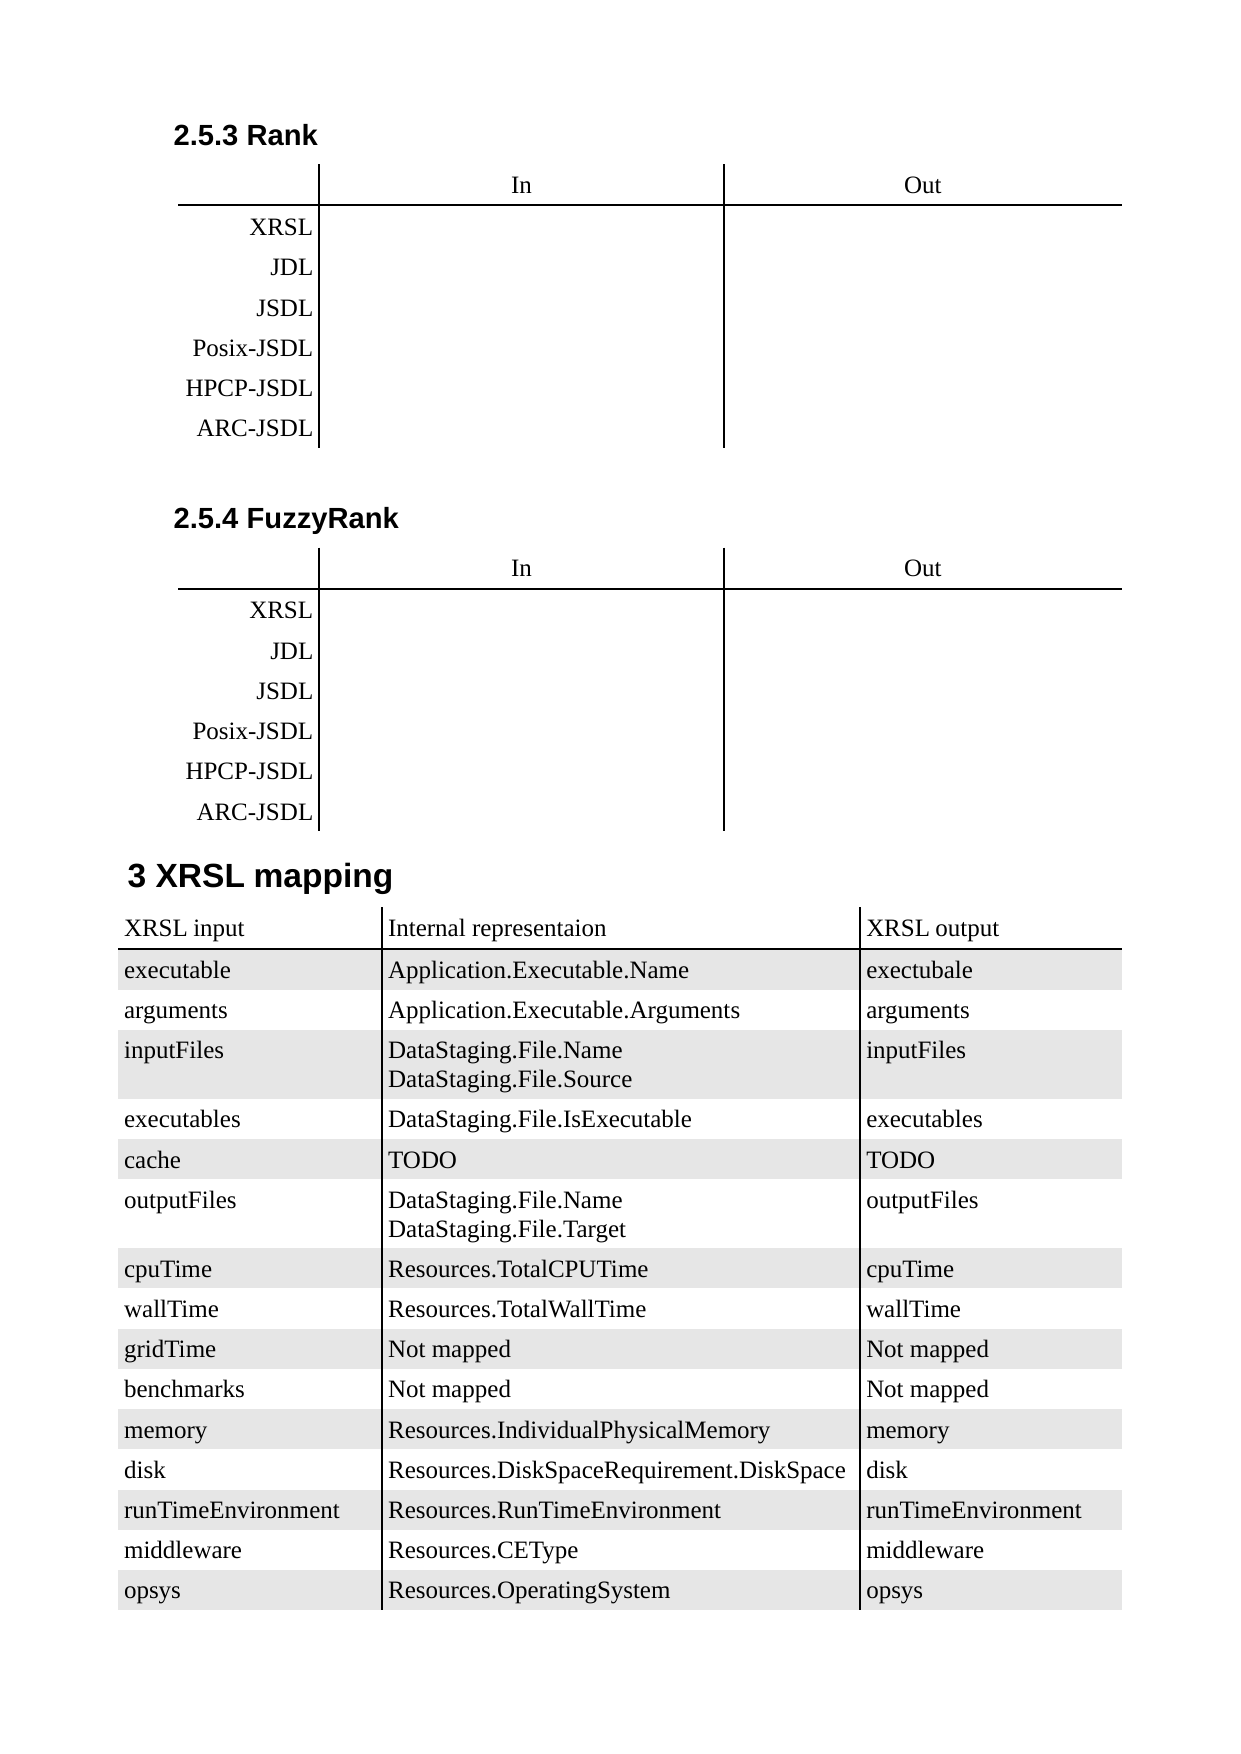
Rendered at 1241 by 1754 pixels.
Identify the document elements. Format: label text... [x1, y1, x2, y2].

table_cell inputFiles [861, 1030, 1122, 1099]
table_cell [320, 710, 723, 751]
table_cell opsys [861, 1570, 1122, 1610]
table_cell [725, 590, 1122, 630]
table_cell cpuTime [861, 1248, 1122, 1288]
table_cell [320, 590, 723, 630]
table_cell Not mapped [861, 1369, 1122, 1409]
table_header Internal representaion [383, 907, 859, 947]
table_header XRSL input [118, 907, 381, 947]
table_cell [320, 670, 723, 710]
table_header In [320, 548, 723, 588]
table_cell executables [861, 1099, 1122, 1139]
table_cell [725, 408, 1122, 448]
table_cell disk [118, 1449, 381, 1489]
table_cell ARC-JSDL [178, 408, 318, 448]
table_cell Resources.TotalCPUTime [383, 1248, 859, 1288]
table_cell JDL [178, 630, 318, 670]
table_header XRSL output [861, 907, 1122, 947]
table_cell [725, 327, 1122, 367]
table_cell Resources.CEType [383, 1530, 859, 1570]
table_cell TODO [383, 1139, 859, 1179]
table_cell JDL [178, 247, 318, 287]
table_cell [725, 710, 1122, 751]
table_cell middleware [118, 1530, 381, 1570]
table_cell Resources.IndividualPhysicalMemory [383, 1409, 859, 1449]
table_cell benchmarks [118, 1369, 381, 1409]
table_cell Posix-JSDL [178, 327, 318, 367]
table_cell runTimeEnvironment [861, 1490, 1122, 1530]
table_cell [320, 630, 723, 670]
table_cell [320, 408, 723, 448]
table_header [178, 548, 318, 588]
table_cell [725, 367, 1122, 407]
table_cell executable [118, 950, 381, 990]
table_cell inputFiles [118, 1030, 381, 1099]
table_cell JSDL [178, 670, 318, 710]
table_cell gridTime [118, 1329, 381, 1369]
table_header Out [725, 164, 1122, 204]
table_cell [725, 287, 1122, 327]
table_cell [320, 751, 723, 791]
table_cell [725, 670, 1122, 710]
table_cell [320, 367, 723, 407]
table_cell XRSL [178, 590, 318, 630]
table_cell disk [861, 1449, 1122, 1489]
table_cell ARC-JSDL [178, 791, 318, 831]
table_cell [320, 287, 723, 327]
table_cell TODO [861, 1139, 1122, 1179]
table_cell [725, 751, 1122, 791]
table_header Out [725, 548, 1122, 588]
table_cell [725, 791, 1122, 831]
table_cell cpuTime [118, 1248, 381, 1288]
table_cell JSDL [178, 287, 318, 327]
table_header In [320, 164, 723, 204]
table_cell middleware [861, 1530, 1122, 1570]
table_cell memory [861, 1409, 1122, 1449]
table_cell DataStaging.File.Name DataStaging.File.Target [383, 1179, 859, 1248]
subtitle FuzzyRank [165, 501, 1122, 535]
table_cell [725, 630, 1122, 670]
table_cell Resources.DiskSpaceRequirement.DiskSpace [383, 1449, 859, 1489]
table_cell Posix-JSDL [178, 710, 318, 751]
table_cell outputFiles [861, 1179, 1122, 1248]
table_cell executables [118, 1099, 381, 1139]
table_cell [320, 206, 723, 247]
table_cell wallTime [118, 1289, 381, 1329]
table_cell HPCP-JSDL [178, 367, 318, 407]
table_cell Not mapped [383, 1369, 859, 1409]
table_cell Not mapped [861, 1329, 1122, 1369]
table_cell [320, 791, 723, 831]
table_cell exectubale [861, 950, 1122, 990]
table_cell arguments [118, 990, 381, 1030]
table_cell Resources.RunTimeEnvironment [383, 1490, 859, 1530]
subtitle XRSL mapping [118, 856, 1122, 895]
table_cell Application.Executable.Arguments [383, 990, 859, 1030]
table_cell [320, 247, 723, 287]
table_cell opsys [118, 1570, 381, 1610]
subtitle Rank [165, 118, 1122, 152]
table_cell Resources.OperatingSystem [383, 1570, 859, 1610]
table_cell DataStaging.File.IsExecutable [383, 1099, 859, 1139]
table_cell DataStaging.File.Name DataStaging.File.Source [383, 1030, 859, 1099]
table_cell Application.Executable.Name [383, 950, 859, 990]
table_cell memory [118, 1409, 381, 1449]
table_header [178, 164, 318, 204]
table_cell [320, 327, 723, 367]
table_cell [725, 247, 1122, 287]
table_cell wallTime [861, 1289, 1122, 1329]
table_cell runTimeEnvironment [118, 1490, 381, 1530]
table_cell outputFiles [118, 1179, 381, 1248]
table_cell arguments [861, 990, 1122, 1030]
table_cell [725, 206, 1122, 247]
table_cell HPCP-JSDL [178, 751, 318, 791]
table_cell cache [118, 1139, 381, 1179]
table_cell Not mapped [383, 1329, 859, 1369]
table_cell Resources.TotalWallTime [383, 1289, 859, 1329]
table_cell XRSL [178, 206, 318, 247]
